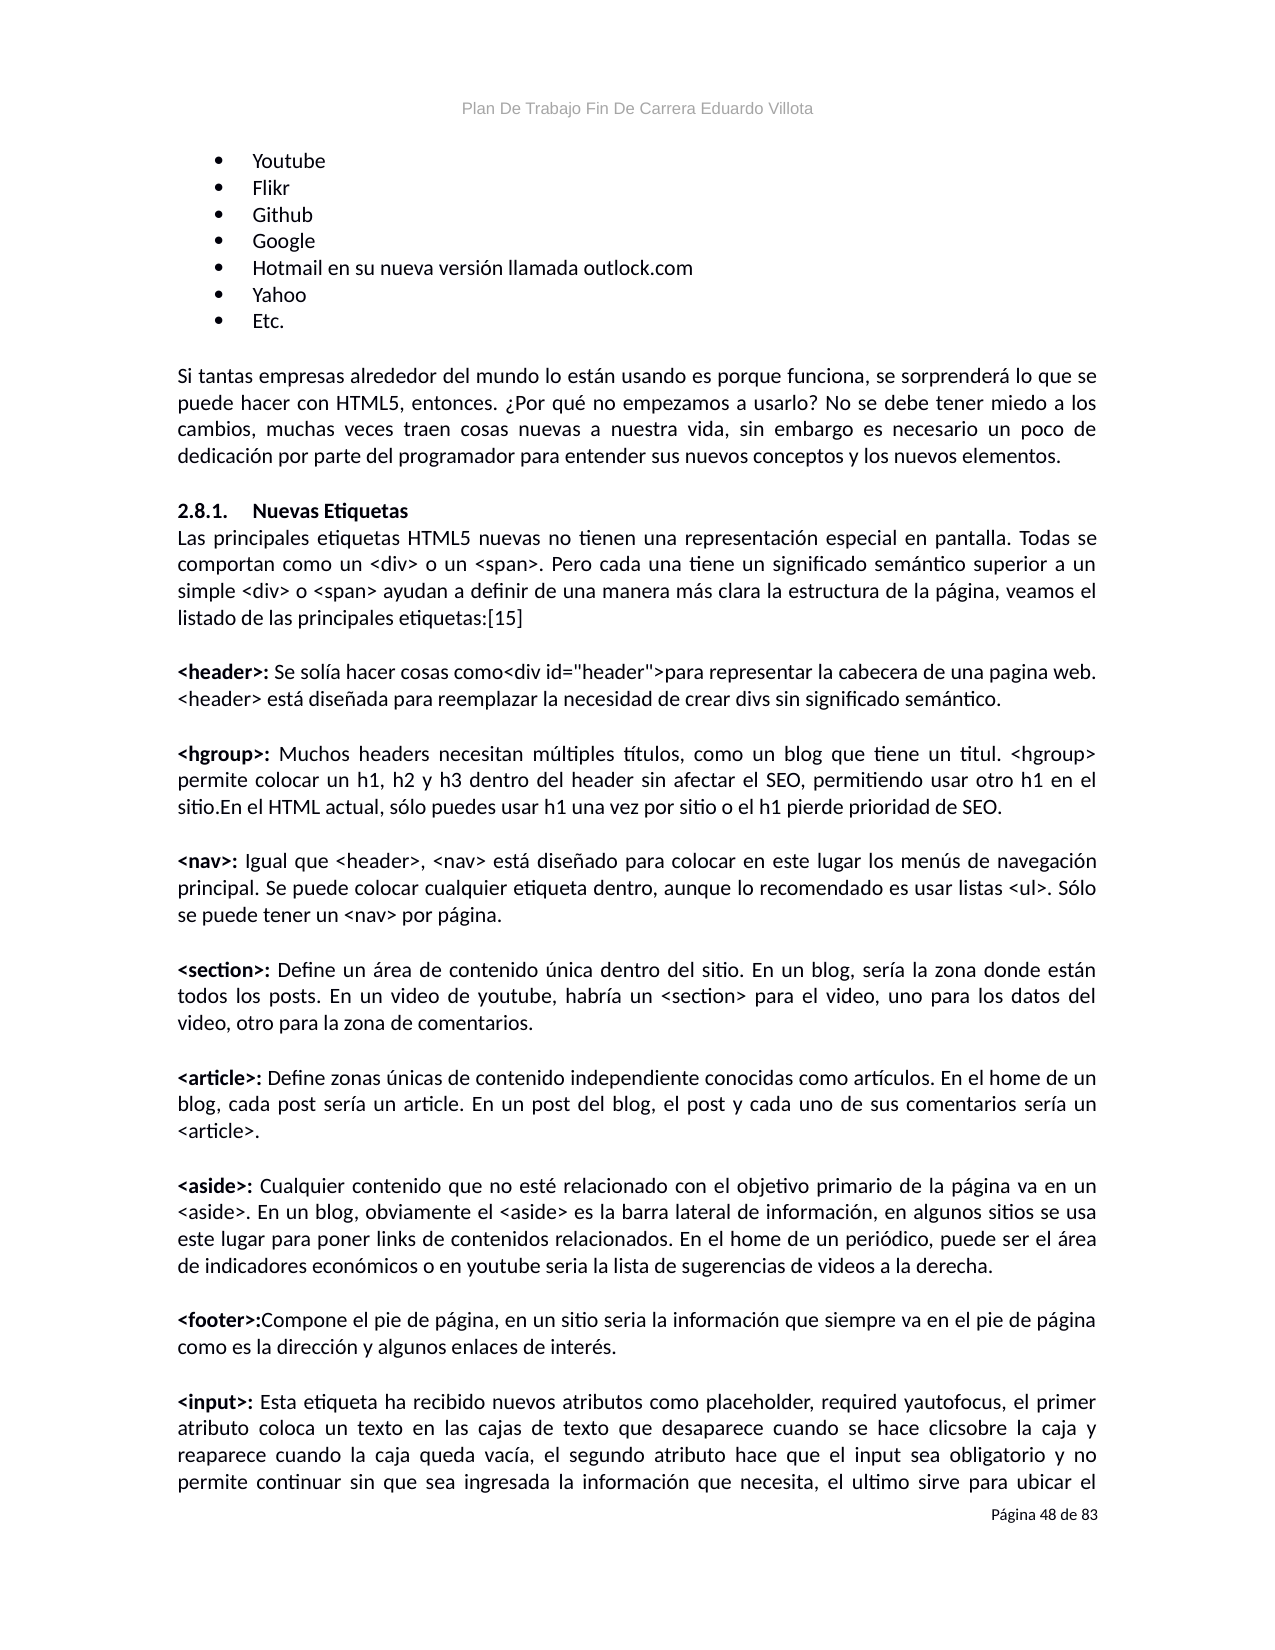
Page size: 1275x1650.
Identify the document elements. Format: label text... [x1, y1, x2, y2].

text <article>: Define zonas únicas de contenido independiente conocidas como artículos. En el home de un blog, cada post sería un article. En un post del blog, el post y cada uno de sus comentarios sería un <article>. [177, 1064, 1098, 1144]
list Youtube [215, 148, 1098, 174]
text Si tantas empresas alrededor del mundo lo están usando es porque funciona, se sorprenderá lo que se puede hacer con HTML5, entonces. ¿Por qué no empezamos a usarlo? No se debe tener miedo a los cambios, muchas veces traen cosas nuevas a nuestra vida, sin embargo es necesario un poco de dedicación por parte del programador para entender sus nuevos conceptos y los nuevos elementos. [177, 362, 1098, 469]
text 2.8.1. Nuevas Etiquetas [177, 497, 1098, 524]
text <input>: Esta etiqueta ha recibido nuevos atributos como placeholder, required yautofocus, el primer atributo coloca un texto en las cajas de texto que desaparece cuando se hace clicsobre la caja y reaparece cuando la caja queda vacía, el segundo atributo hace que el input sea obligatorio y no permite continuar sin que sea ingresada la información que necesita, el ultimo sirve para ubicar el [177, 1388, 1098, 1494]
text <nav>: Igual que <header>, <nav> está diseñado para colocar en este lugar los menús de navegación principal. Se puede colocar cualquier etiqueta dentro, aunque lo recomendado es usar listas <ul>. Sólo se puede tener un <nav> por página. [177, 848, 1098, 928]
text <aside>: Cualquier contenido que no esté relacionado con el objetivo primario de la página va en un <aside>. En un blog, obviamente el <aside> es la barra lateral de información, en algunos sitios se usa este lugar para poner links de contenidos relacionados. En el home de un periódico, puede ser el área de indicadores económicos o en youtube seria la lista de sugerencias de videos a la derecha. [177, 1172, 1098, 1278]
text <header>: Se solía hacer cosas como<div id="header">para representar la cabecera de una pagina web. <header> está diseñada para reemplazar la necesidad de crear divs sin significado semántico. [177, 658, 1098, 712]
list Etc. [215, 308, 1098, 334]
text <footer>:Compone el pie de página, en un sitio seria la información que siempre va en el pie de página como es la dirección y algunos enlaces de interés. [177, 1306, 1098, 1360]
text Las principales etiquetas HTML5 nuevas no tienen una representación especial en pantalla. Todas se comportan como un <div> o un <span>. Pero cada una tiene un significado semántico superior a un simple <div> o <span> ayudan a definir de una manera más clara la estructura de la página, veamos el listado de las principales etiquetas:[15] [177, 524, 1098, 630]
text <section>: Define un área de contenido única dentro del sitio. En un blog, sería la zona donde están todos los posts. En un video de youtube, habría un <section> para el video, uno para los datos del video, otro para la zona de comentarios. [177, 956, 1098, 1036]
list Github [215, 201, 1098, 228]
list Flikr [215, 174, 1098, 201]
text <hgroup>: Muchos headers necesitan múltiples títulos, como un blog que tiene un titul. <hgroup> permite colocar un h1, h2 y h3 dentro del header sin afectar el SEO, permitiendo usar otro h1 en el sitio.En el HTML actual, sólo puedes usar h1 una vez por sitio o el h1 pierde prioridad de SEO. [177, 740, 1098, 820]
list Yahoo [215, 281, 1098, 308]
list Hotmail en su nueva versión llamada outlock.com [215, 254, 1098, 281]
list Google [215, 228, 1098, 254]
